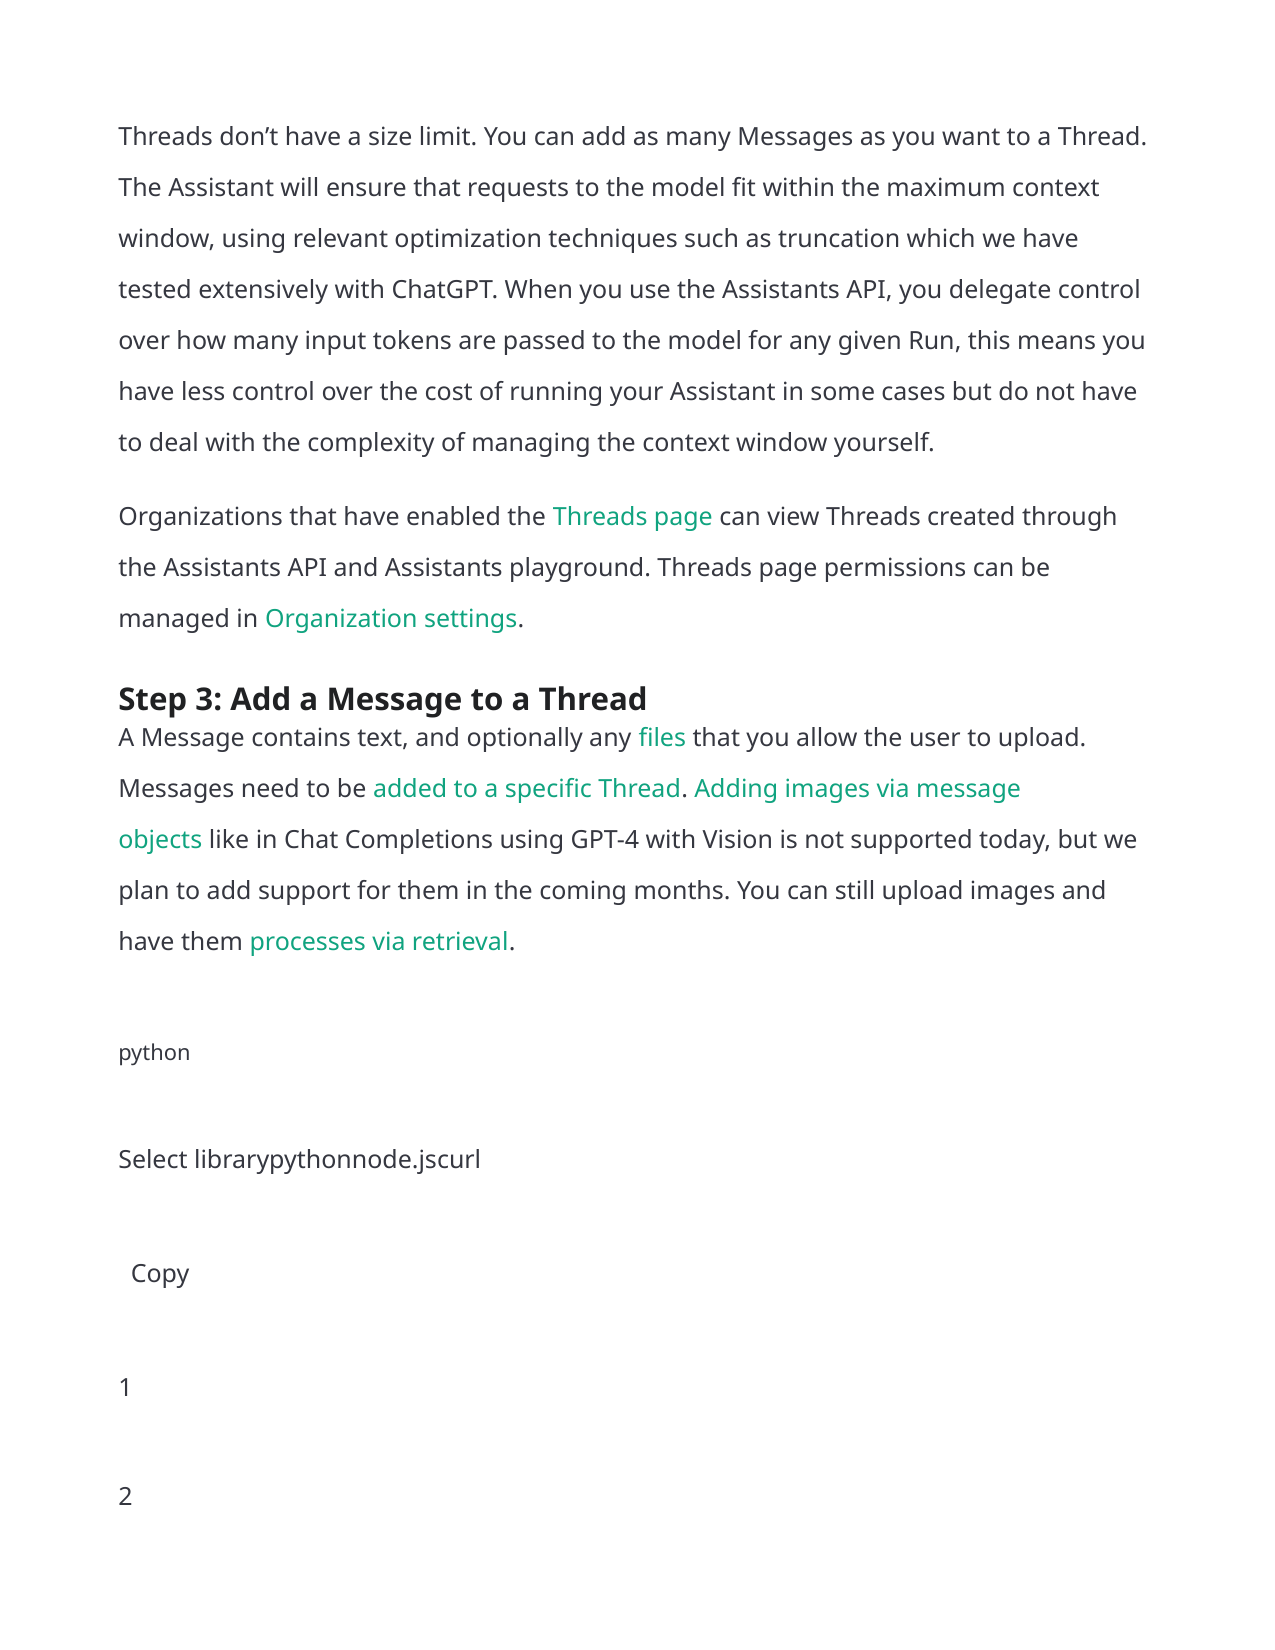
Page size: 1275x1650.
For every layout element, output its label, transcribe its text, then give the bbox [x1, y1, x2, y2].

text Threads don’t have a size limit. You can add as many Messages as you want to a Thread. The Assistant will ensure that requests to the model fit within the maximum context window, using relevant optimization techniques such as truncation which we have tested extensively with ChatGPT. When you use the Assistants API, you delegate control over how many input tokens are passed to the model for any given Run, this means you have less control over the cost of running your Assistant in some cases but do not have to deal with the complexity of managing the context window yourself. [118, 118, 1157, 458]
text Select librarypythonnode.jscurl [118, 1142, 1157, 1176]
subtitle Step 3: Add a Message to a Thread [118, 675, 1157, 719]
text Organizations that have enabled the Threads page can view Threads created through the Assistants API and Assistants playground. Threads page permissions can be managed in Organization settings. [118, 499, 1157, 635]
text 2 [118, 1479, 1157, 1513]
text python [118, 1035, 1141, 1067]
text A Message contains text, and optionally any files that you allow the user to upload. Messages need to be added to a specific Thread. Adding images via message objects like in Chat Completions using GPT-4 with Vision is not supported today, but we plan to add support for them in the coming months. You can still upload images and have them processes via retrieval. [118, 719, 1157, 957]
text 1 [118, 1370, 1157, 1404]
text Copy‍ [131, 1256, 1157, 1290]
